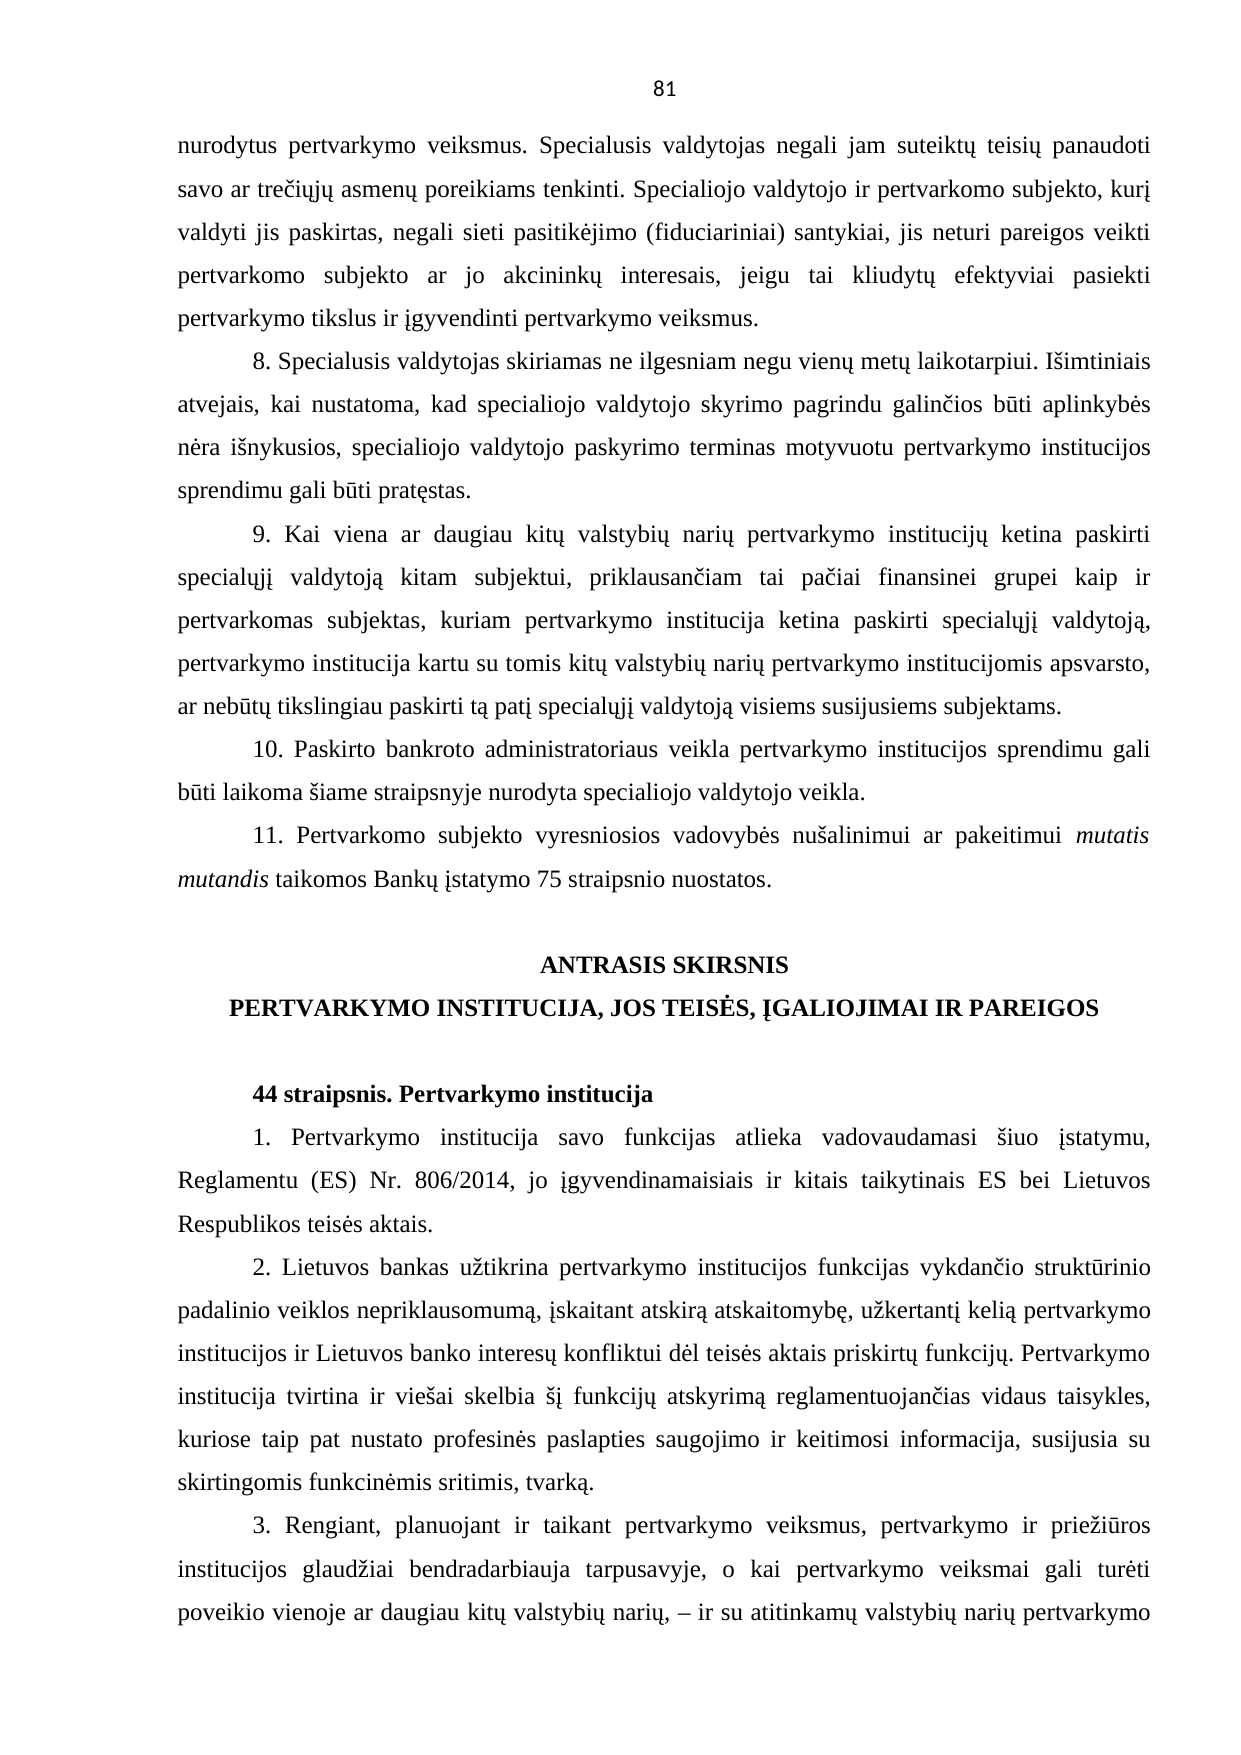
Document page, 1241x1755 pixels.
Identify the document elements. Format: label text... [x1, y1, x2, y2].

text nurodytus pertvarkymo veiksmus. Specialusis valdytojas negali jam suteiktų teisių panaudoti savo ar trečiųjų asmenų poreikiams tenkinti. Specialiojo valdytojo ir pertvarkomo subjekto, kurį valdyti jis paskirtas, negali sieti pasitikėjimo (fiduciariniai) santykiai, jis neturi pareigos veikti pertvarkomo subjekto ar jo akcininkų interesais, jeigu tai kliudytų efektyviai pasiekti pertvarkymo tikslus ir įgyvendinti pertvarkymo veiksmus. [177, 131, 1152, 332]
text ANTRASIS SKIRSNIS [177, 950, 1152, 979]
text 2. Lietuvos bankas užtikrina pertvarkymo institucijos funkcijas vykdančio struktūrinio padalinio veiklos nepriklausomumą, įskaitant atskirą atskaitomybę, užkertantį kelią pertvarkymo institucijos ir Lietuvos banko interesų konfliktui dėl teisės aktais priskirtų funkcijų. Pertvarkymo institucija tvirtina ir viešai skelbia šį funkcijų atskyrimą reglamentuojančias vidaus taisykles, kuriose taip pat nustato profesinės paslapties saugojimo ir keitimosi informacija, susijusia su skirtingomis funkcinėmis sritimis, tvarką. [177, 1252, 1152, 1496]
text 3. Rengiant, planuojant ir taikant pertvarkymo veiksmus, pertvarkymo ir priežiūros institucijos glaudžiai bendradarbiauja tarpusavyje, o kai pertvarkymo veiksmai gali turėti poveikio vienoje ar daugiau kitų valstybių narių, – ir su atitinkamų valstybių narių pertvarkymo [177, 1511, 1152, 1626]
text 10. Paskirto bankroto administratoriaus veikla pertvarkymo institucijos sprendimu gali būti laikoma šiame straipsnyje nurodyta specialiojo valdytojo veikla. [177, 734, 1152, 806]
text 9. Kai viena ar daugiau kitų valstybių narių pertvarkymo institucijų ketina paskirti specialųjį valdytoją kitam subjektui, priklausančiam tai pačiai finansinei grupei kaip ir pertvarkomas subjektas, kuriam pertvarkymo institucija ketina paskirti specialųjį valdytoją, pertvarkymo institucija kartu su tomis kitų valstybių narių pertvarkymo institucijomis apsvarsto, ar nebūtų tikslingiau paskirti tą patį specialųjį valdytoją visiems susijusiems subjektams. [177, 519, 1152, 720]
text 11. Pertvarkomo subjekto vyresniosios vadovybės nušalinimui ar pakeitimui mutatis mutandis taikomos Bankų įstatymo 75 straipsnio nuostatos. [177, 821, 1152, 892]
text 8. Specialusis valdytojas skiriamas ne ilgesniam negu vienų metų laikotarpiui. Išimtiniais atvejais, kai nustatoma, kad specialiojo valdytojo skyrimo pagrindu galinčios būti aplinkybės nėra išnykusios, specialiojo valdytojo paskyrimo terminas motyvuotu pertvarkymo institucijos sprendimu gali būti pratęstas. [177, 346, 1152, 504]
text PERTVARKYMO INSTITUCIJA, JOS TEISĖS, ĮGALIOJIMAI IR PAREIGOS [177, 993, 1152, 1022]
text 44 straipsnis. Pertvarkymo institucija [177, 1079, 1152, 1108]
text 1. Pertvarkymo institucija savo funkcijas atlieka vadovaudamasi šiuo įstatymu, Reglamentu (ES) Nr. 806/2014, jo įgyvendinamaisiais ir kitais taikytinais ES bei Lietuvos Respublikos teisės aktais. [177, 1122, 1152, 1237]
